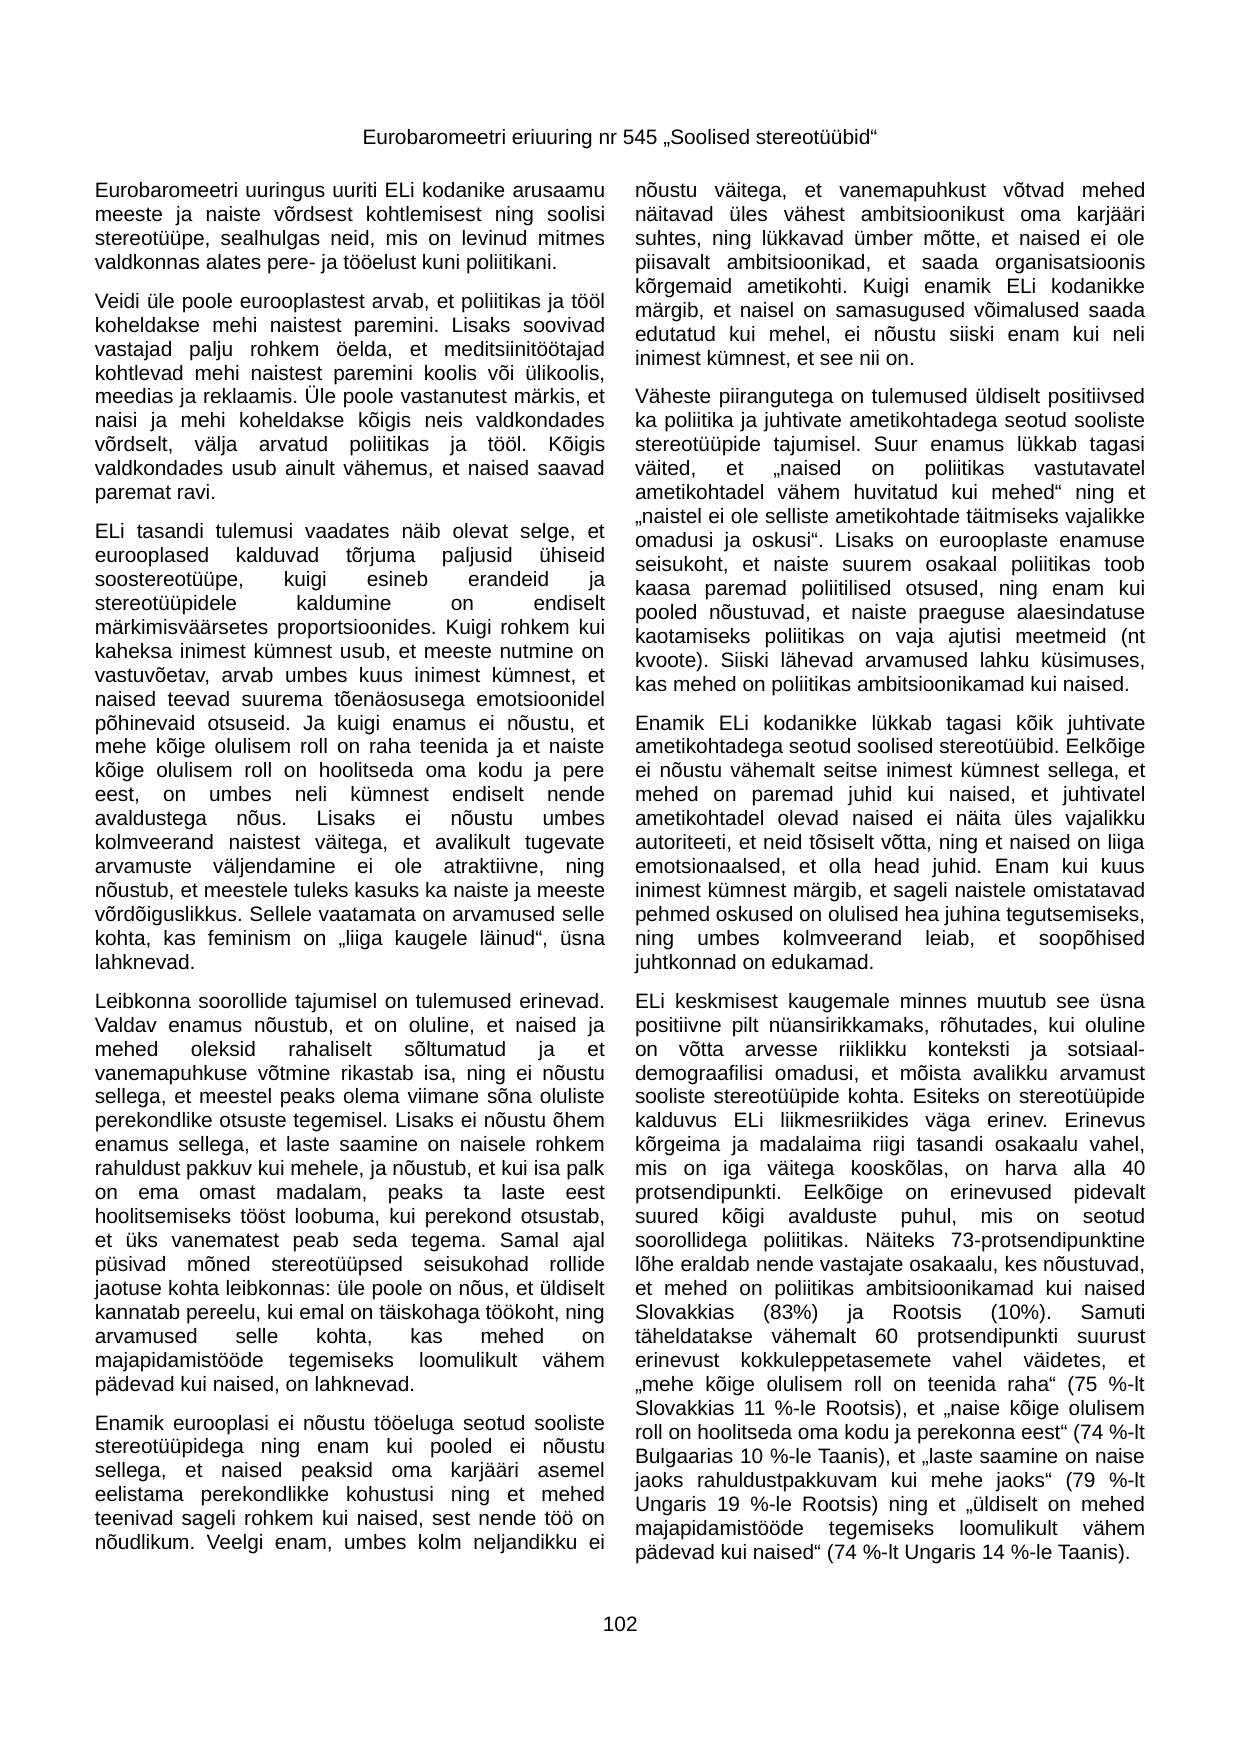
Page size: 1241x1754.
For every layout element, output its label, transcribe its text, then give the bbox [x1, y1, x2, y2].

text ELi keskmisest kaugemale minnes muutub see üsna positiivne pilt nüansirikkamaks, rõhutades, kui oluline on võtta arvesse riiklikku konteksti ja sotsiaal-demograafilisi omadusi, et mõista avalikku arvamust sooliste stereotüüpide kohta. Esiteks on stereotüüpide kalduvus ELi liikmesriikides väga erinev. Erinevus kõrgeima ja madalaima riigi tasandi osakaalu vahel, mis on iga väitega kooskõlas, on harva alla 40 protsendipunkti. Eelkõige on erinevused pidevalt suured kõigi avalduste puhul, mis on seotud soorollidega poliitikas. Näiteks 73-protsendipunktine lõhe eraldab nende vastajate osakaalu, kes nõustuvad, et mehed on poliitikas ambitsioonikamad kui naised Slovakkias (83%) ja Rootsis (10%). Samuti täheldatakse vähemalt 60 protsendipunkti suurust erinevust kokkuleppetasemete vahel väidetes, et „mehe kõige olulisem roll on teenida raha“ (75 %-lt Slovakkias 11 %-le Rootsis), et „naise kõige olulisem roll on hoolitseda oma kodu ja perekonna eest“ (74 %-lt Bulgaarias 10 %-le Taanis), et „laste saamine on naise jaoks rahuldustpakkuvam kui mehe jaoks“ (79 %-lt Ungaris 19 %-le Rootsis) ning et „üldiselt on mehed majapidamistööde tegemiseks loomulikult vähem pädevad kui naised“ (74 %-lt Ungaris 14 %-le Taanis). [635, 988, 1146, 1563]
text ELi tasandi tulemusi vaadates näib olevat selge, et eurooplased kalduvad tõrjuma paljusid ühiseid soostereotüüpe, kuigi esineb erandeid ja stereotüüpidele kaldumine on endiselt märkimisväärsetes proportsioonides. Kuigi rohkem kui kaheksa inimest kümnest usub, et meeste nutmine on vastuvõetav, arvab umbes kuus inimest kümnest, et naised teevad suurema tõenäosusega emotsioonidel põhinevaid otsuseid. Ja kuigi enamus ei nõustu, et mehe kõige olulisem roll on raha teenida ja et naiste kõige olulisem roll on hoolitseda oma kodu ja pere eest, on umbes neli kümnest endiselt nende avaldustega nõus. Lisaks ei nõustu umbes kolmveerand naistest väitega, et avalikult tugevate arvamuste väljendamine ei ole atraktiivne, ning nõustub, et meestele tuleks kasuks ka naiste ja meeste võrdõiguslikkus. Sellele vaatamata on arvamused selle kohta, kas feminism on „liiga kaugele läinud“, üsna lahknevad. [94, 519, 605, 974]
text nõustu väitega, et vanemapuhkust võtvad mehed näitavad üles vähest ambitsioonikust oma karjääri suhtes, ning lükkavad ümber mõtte, et naised ei ole piisavalt ambitsioonikad, et saada organisatsioonis kõrgemaid ametikohti. Kuigi enamik ELi kodanikke märgib, et naisel on samasugused võimalused saada edutatud kui mehel, ei nõustu siiski enam kui neli inimest kümnest, et see nii on. [635, 178, 1146, 370]
text Enamik eurooplasi ei nõustu tööeluga seotud sooliste stereotüüpidega ning enam kui pooled ei nõustu sellega, et naised peaksid oma karjääri asemel eelistama perekondlikke kohustusi ning et mehed teenivad sageli rohkem kui naised, sest nende töö on nõudlikum. Veelgi enam, umbes kolm neljandikku ei [94, 1410, 605, 1554]
text Enamik ELi kodanikke lükkab tagasi kõik juhtivate ametikohtadega seotud soolised stereotüübid. Eelkõige ei nõustu vähemalt seitse inimest kümnest sellega, et mehed on paremad juhid kui naised, et juhtivatel ametikohtadel olevad naised ei näita üles vajalikku autoriteeti, et neid tõsiselt võtta, ning et naised on liiga emotsionaalsed, et olla head juhid. Enam kui kuus inimest kümnest märgib, et sageli naistele omistatavad pehmed oskused on olulised hea juhina tegutsemiseks, ning umbes kolmveerand leiab, et soopõhised juhtkonnad on edukamad. [635, 710, 1146, 974]
text Väheste piirangutega on tulemused üldiselt positiivsed ka poliitika ja juhtivate ametikohtadega seotud sooliste stereotüüpide tajumisel. Suur enamus lükkab tagasi väited, et „naised on poliitikas vastutavatel ametikohtadel vähem huvitatud kui mehed“ ning et „naistel ei ole selliste ametikohtade täitmiseks vajalikke omadusi ja oskusi“. Lisaks on eurooplaste enamuse seisukoht, et naiste suurem osakaal poliitikas toob kaasa paremad poliitilised otsused, ning enam kui pooled nõustuvad, et naiste praeguse alaesindatuse kaotamiseks poliitikas on vaja ajutisi meetmeid (nt kvoote). Siiski lähevad arvamused lahku küsimuses, kas mehed on poliitikas ambitsioonikamad kui naised. [635, 384, 1146, 696]
text Leibkonna soorollide tajumisel on tulemused erinevad. Valdav enamus nõustub, et on oluline, et naised ja mehed oleksid rahaliselt sõltumatud ja et vanemapuhkuse võtmine rikastab isa, ning ei nõustu sellega, et meestel peaks olema viimane sõna oluliste perekondlike otsuste tegemisel. Lisaks ei nõustu õhem enamus sellega, et laste saamine on naisele rohkem rahuldust pakkuv kui mehele, ja nõustub, et kui isa palk on ema omast madalam, peaks ta laste eest hoolitsemiseks tööst loobuma, kui perekond otsustab, et üks vanematest peab seda tegema. Samal ajal püsivad mõned stereotüüpsed seisukohad rollide jaotuse kohta leibkonnas: üle poole on nõus, et üldiselt kannatab pereelu, kui emal on täiskohaga töökoht, ning arvamused selle kohta, kas mehed on majapidamistööde tegemiseks loomulikult vähem pädevad kui naised, on lahknevad. [94, 988, 605, 1396]
text Veidi üle poole eurooplastest arvab, et poliitikas ja tööl koheldakse mehi naistest paremini. Lisaks soovivad vastajad palju rohkem öelda, et meditsiinitöötajad kohtlevad mehi naistest paremini koolis või ülikoolis, meedias ja reklaamis. Üle poole vastanutest märkis, et naisi ja mehi koheldakse kõigis neis valdkondades võrdselt, välja arvatud poliitikas ja tööl. Kõigis valdkondades usub ainult vähemus, et naised saavad paremat ravi. [94, 288, 605, 504]
text Eurobaromeetri uuringus uuriti ELi kodanike arusaamu meeste ja naiste võrdsest kohtlemisest ning soolisi stereotüüpe, sealhulgas neid, mis on levinud mitmes valdkonnas alates pere- ja tööelust kuni poliitikani. [94, 178, 605, 274]
